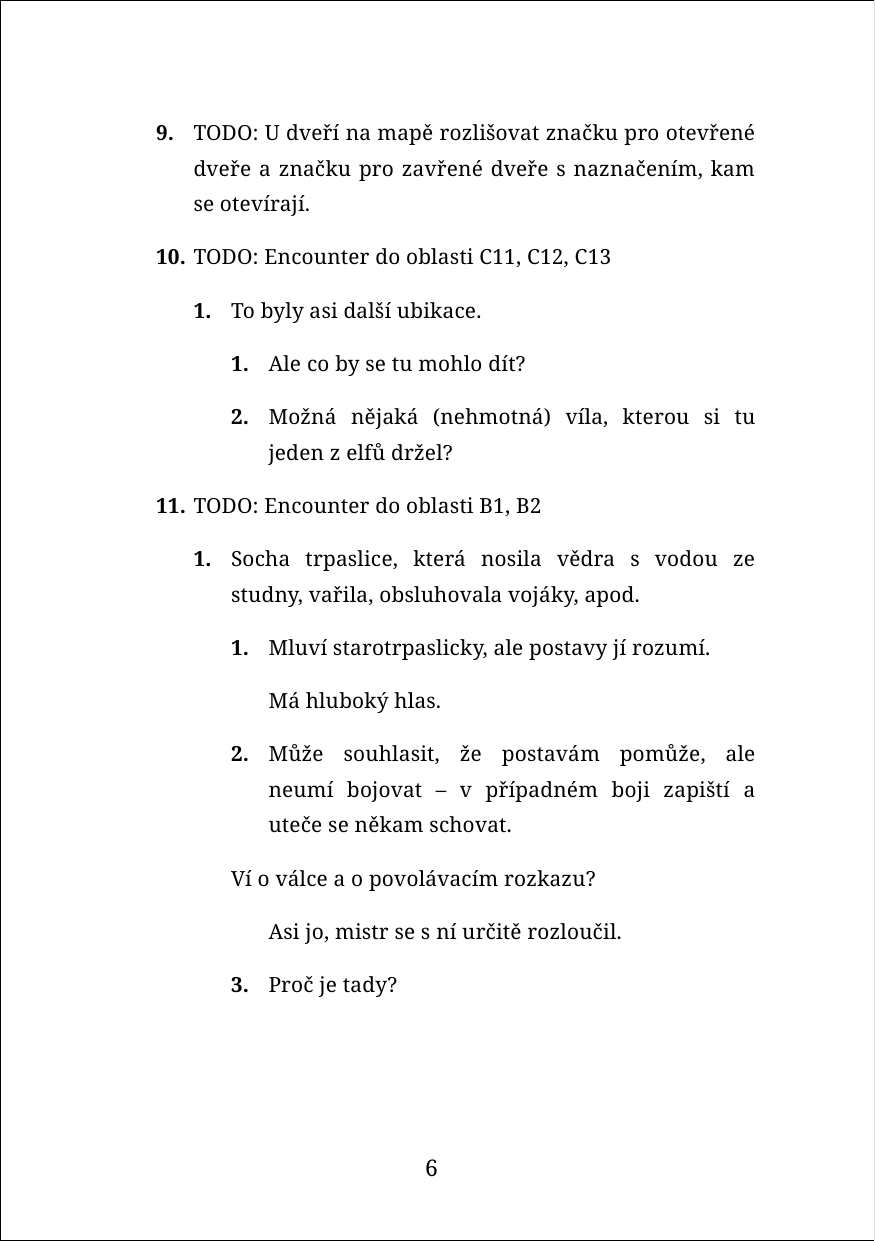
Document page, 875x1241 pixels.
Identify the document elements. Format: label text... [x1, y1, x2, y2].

list TODO: U dveří na mapě rozlišovat značku pro otevřené dveře a značku pro zavřené dveře s naznačením, kam se otevírají. [156, 118, 756, 218]
list Možná nějaká (nehmotná) víla, kterou si tu jeden z elfů držel? [231, 402, 756, 466]
list To byly asi další ubikace. [193, 296, 756, 324]
list TODO: Encounter do oblasti B1, B2 [156, 491, 756, 519]
list Má hluboký hlas. [231, 686, 756, 714]
list TODO: Encounter do oblasti C11, C12, C13 [156, 242, 756, 271]
list Může souhlasit, že postavám pomůže, ale neumí bojovat – v případném boji zapiští a uteče se někam schovat. [231, 739, 756, 839]
list Asi jo, mistr se s ní určitě rozloučil. [231, 917, 756, 945]
list Ale co by se tu mohlo dít? [231, 349, 756, 377]
list Ví o válce a o povolávacím rozkazu? [193, 864, 756, 892]
list Socha trpaslice, která nosila vědra s vodou ze studny, vařila, obsluhovala vojáky, apod. [193, 544, 756, 608]
list Proč je tady? [231, 970, 756, 998]
list Mluví starotrpaslicky, ale postavy jí rozumí. [231, 633, 756, 661]
